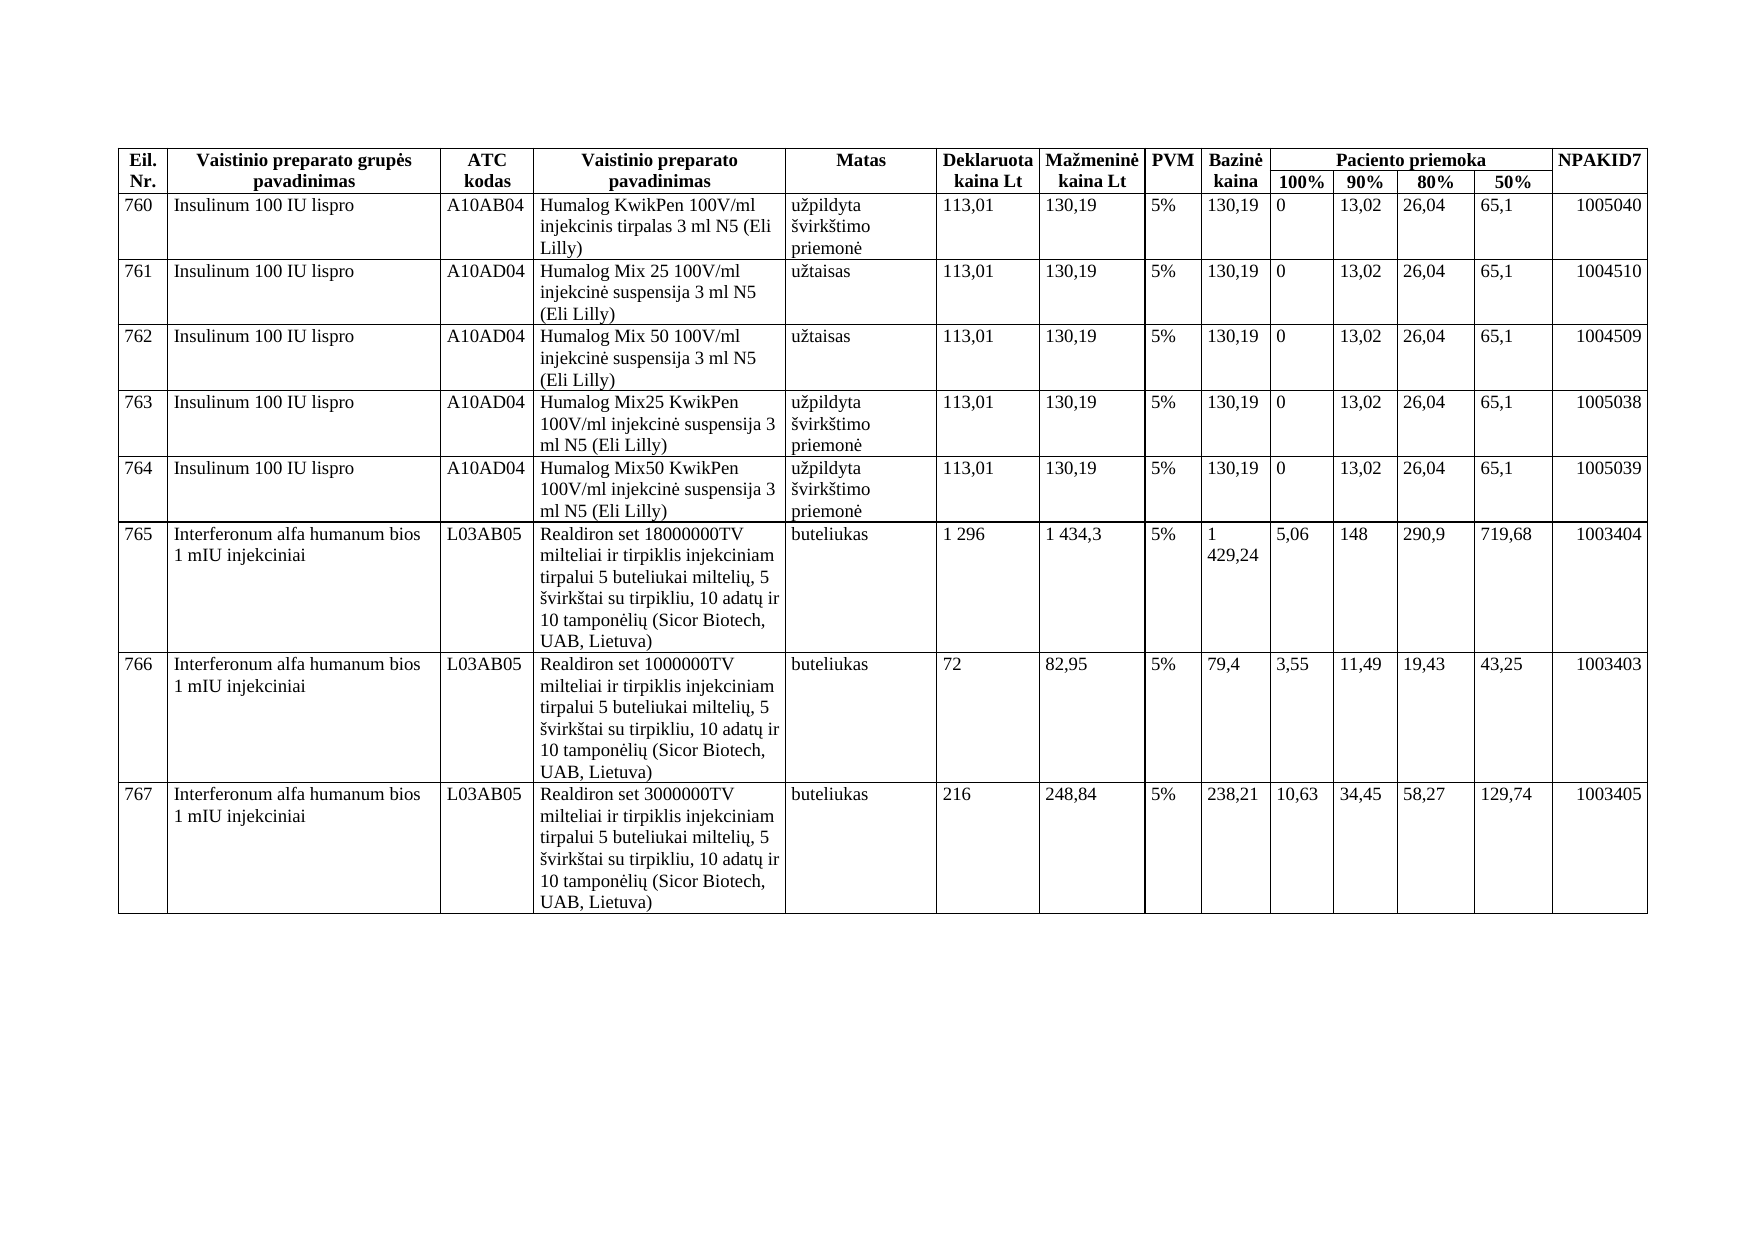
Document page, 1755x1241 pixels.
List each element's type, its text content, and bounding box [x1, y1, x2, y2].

table_cell buteliukas [786, 653, 936, 782]
table_cell 248,84 [1040, 783, 1144, 913]
table_cell 13,02 [1334, 391, 1397, 456]
table_cell 1 429,24 [1202, 523, 1270, 652]
table_cell užtaisas [786, 325, 936, 390]
table_cell 65,1 [1475, 325, 1552, 390]
table_cell 1 434,3 [1040, 523, 1144, 652]
table_cell 13,02 [1334, 260, 1397, 324]
table_cell Interferonum alfa humanum bios 1 mIU injekciniai [168, 653, 440, 782]
table_header Deklaruota kaina Lt [937, 149, 1039, 193]
table_cell 113,01 [937, 457, 1039, 521]
table_cell 113,01 [937, 260, 1039, 324]
table_cell 13,02 [1334, 457, 1397, 521]
table_cell 11,49 [1334, 653, 1397, 782]
table_cell buteliukas [786, 523, 936, 652]
table_cell 129,74 [1475, 783, 1552, 913]
table_header Vaistinio preparato grupės pavadinimas [168, 149, 440, 193]
table_header Mažmeninė kaina Lt [1040, 149, 1144, 193]
table_cell 130,19 [1202, 457, 1270, 521]
table_cell A10AD04 [441, 260, 533, 324]
table_cell Humalog Mix25 KwikPen 100V/ml injekcinė suspensija 3 ml N5 (Eli Lilly) [534, 391, 785, 456]
table_cell A10AB04 [441, 194, 533, 258]
table_cell 1005038 [1553, 391, 1647, 456]
table_cell užpildyta švirkštimo priemonė [786, 391, 936, 456]
table_cell 216 [937, 783, 1039, 913]
table_cell 34,45 [1334, 783, 1397, 913]
table_cell 0 [1271, 325, 1333, 390]
table_cell 767 [119, 783, 167, 913]
table_cell 1005039 [1553, 457, 1647, 521]
table_cell Interferonum alfa humanum bios 1 mIU injekciniai [168, 523, 440, 652]
table_cell Realdiron set 1000000TV milteliai ir tirpiklis injekciniam tirpalui 5 buteliukai miltelių, 5 švirkštai su tirpikliu, 10 adatų ir 10 tamponėlių (Sicor Biotech, UAB, Lietuva) [534, 653, 785, 782]
table_cell 10,63 [1271, 783, 1333, 913]
table_cell 1004509 [1553, 325, 1647, 390]
table_cell L03AB05 [441, 653, 533, 782]
table_cell 65,1 [1475, 194, 1552, 258]
table_cell L03AB05 [441, 523, 533, 652]
table_cell 3,55 [1271, 653, 1333, 782]
table_cell užpildyta švirkštimo priemonė [786, 194, 936, 258]
table_cell 113,01 [937, 194, 1039, 258]
table_cell 1003403 [1553, 653, 1647, 782]
table_cell 130,19 [1040, 325, 1144, 390]
table_cell 760 [119, 194, 167, 258]
table_cell Insulinum 100 IU lispro [168, 194, 440, 258]
table_cell 719,68 [1475, 523, 1552, 652]
table_cell 82,95 [1040, 653, 1144, 782]
table_cell 765 [119, 523, 167, 652]
table_cell užtaisas [786, 260, 936, 324]
table_cell 130,19 [1040, 260, 1144, 324]
table_cell 0 [1271, 457, 1333, 521]
table_cell Insulinum 100 IU lispro [168, 325, 440, 390]
table_cell 13,02 [1334, 325, 1397, 390]
table_cell 130,19 [1040, 457, 1144, 521]
table_cell 1 296 [937, 523, 1039, 652]
table_cell 5% [1146, 783, 1201, 913]
table_cell Humalog Mix50 KwikPen 100V/ml injekcinė suspensija 3 ml N5 (Eli Lilly) [534, 457, 785, 521]
table_cell 0 [1271, 260, 1333, 324]
table_cell 72 [937, 653, 1039, 782]
table_header Matas [786, 149, 936, 193]
table_cell 1003404 [1553, 523, 1647, 652]
table_cell Humalog KwikPen 100V/ml injekcinis tirpalas 3 ml N5 (Eli Lilly) [534, 194, 785, 258]
table_header PVM [1146, 149, 1201, 193]
table_cell 764 [119, 457, 167, 521]
table_header Paciento priemoka [1271, 149, 1552, 170]
table_cell buteliukas [786, 783, 936, 913]
table_cell 130,19 [1040, 194, 1144, 258]
table_cell 762 [119, 325, 167, 390]
table_header Vaistinio preparato pavadinimas [534, 149, 785, 193]
table_header ATC kodas [441, 149, 533, 193]
table_cell 26,04 [1398, 194, 1474, 258]
table_cell 290,9 [1398, 523, 1474, 652]
table_cell 0 [1271, 391, 1333, 456]
table_cell 113,01 [937, 391, 1039, 456]
table_header Bazinė kaina Lt [1202, 149, 1270, 193]
table_cell Interferonum alfa humanum bios 1 mIU injekciniai [168, 783, 440, 913]
table_cell 238,21 [1202, 783, 1270, 913]
table_cell Realdiron set 3000000TV milteliai ir tirpiklis injekciniam tirpalui 5 buteliukai miltelių, 5 švirkštai su tirpikliu, 10 adatų ir 10 tamponėlių (Sicor Biotech, UAB, Lietuva) [534, 783, 785, 913]
table_cell 148 [1334, 523, 1397, 652]
table_cell 79,4 [1202, 653, 1270, 782]
table_cell 130,19 [1202, 325, 1270, 390]
table_cell 766 [119, 653, 167, 782]
table_cell 100% [1271, 171, 1333, 193]
table_cell 761 [119, 260, 167, 324]
table_cell 5% [1146, 325, 1201, 390]
table_cell 26,04 [1398, 391, 1474, 456]
table_cell A10AD04 [441, 391, 533, 456]
table_cell 763 [119, 391, 167, 456]
table_cell Insulinum 100 IU lispro [168, 260, 440, 324]
table_cell 26,04 [1398, 260, 1474, 324]
table_cell Humalog Mix 25 100V/ml injekcinė suspensija 3 ml N5 (Eli Lilly) [534, 260, 785, 324]
table_cell 65,1 [1475, 391, 1552, 456]
table_cell 50% [1475, 171, 1552, 193]
table_cell 130,19 [1202, 194, 1270, 258]
table_header Eil. Nr. [119, 149, 167, 193]
table_cell 130,19 [1040, 391, 1144, 456]
table_cell A10AD04 [441, 457, 533, 521]
table_cell užpildyta švirkštimo priemonė [786, 457, 936, 521]
table_header NPAKID7 [1553, 149, 1647, 193]
table_cell 26,04 [1398, 457, 1474, 521]
table_cell 130,19 [1202, 391, 1270, 456]
table_cell 65,1 [1475, 260, 1552, 324]
table_cell 5% [1146, 457, 1201, 521]
table_cell 5% [1146, 260, 1201, 324]
table_cell 80% [1398, 171, 1474, 193]
table_cell 58,27 [1398, 783, 1474, 913]
table_cell 5,06 [1271, 523, 1333, 652]
table_cell 0 [1271, 194, 1333, 258]
table_cell 5% [1146, 391, 1201, 456]
table_cell 1005040 [1553, 194, 1647, 258]
table_cell Insulinum 100 IU lispro [168, 391, 440, 456]
table_cell 90% [1334, 171, 1397, 193]
table_cell 1004510 [1553, 260, 1647, 324]
table_cell 13,02 [1334, 194, 1397, 258]
table_cell 5% [1146, 523, 1201, 652]
table_cell Humalog Mix 50 100V/ml injekcinė suspensija 3 ml N5 (Eli Lilly) [534, 325, 785, 390]
table_cell 65,1 [1475, 457, 1552, 521]
table_cell 130,19 [1202, 260, 1270, 324]
table_cell L03AB05 [441, 783, 533, 913]
table_cell 1003405 [1553, 783, 1647, 913]
table_cell Realdiron set 18000000TV milteliai ir tirpiklis injekciniam tirpalui 5 buteliukai miltelių, 5 švirkštai su tirpikliu, 10 adatų ir 10 tamponėlių (Sicor Biotech, UAB, Lietuva) [534, 523, 785, 652]
table_cell 43,25 [1475, 653, 1552, 782]
table_cell 26,04 [1398, 325, 1474, 390]
table_cell 113,01 [937, 325, 1039, 390]
table_cell 19,43 [1398, 653, 1474, 782]
table_cell 5% [1146, 194, 1201, 258]
table_cell Insulinum 100 IU lispro [168, 457, 440, 521]
table_cell A10AD04 [441, 325, 533, 390]
table_cell 5% [1146, 653, 1201, 782]
